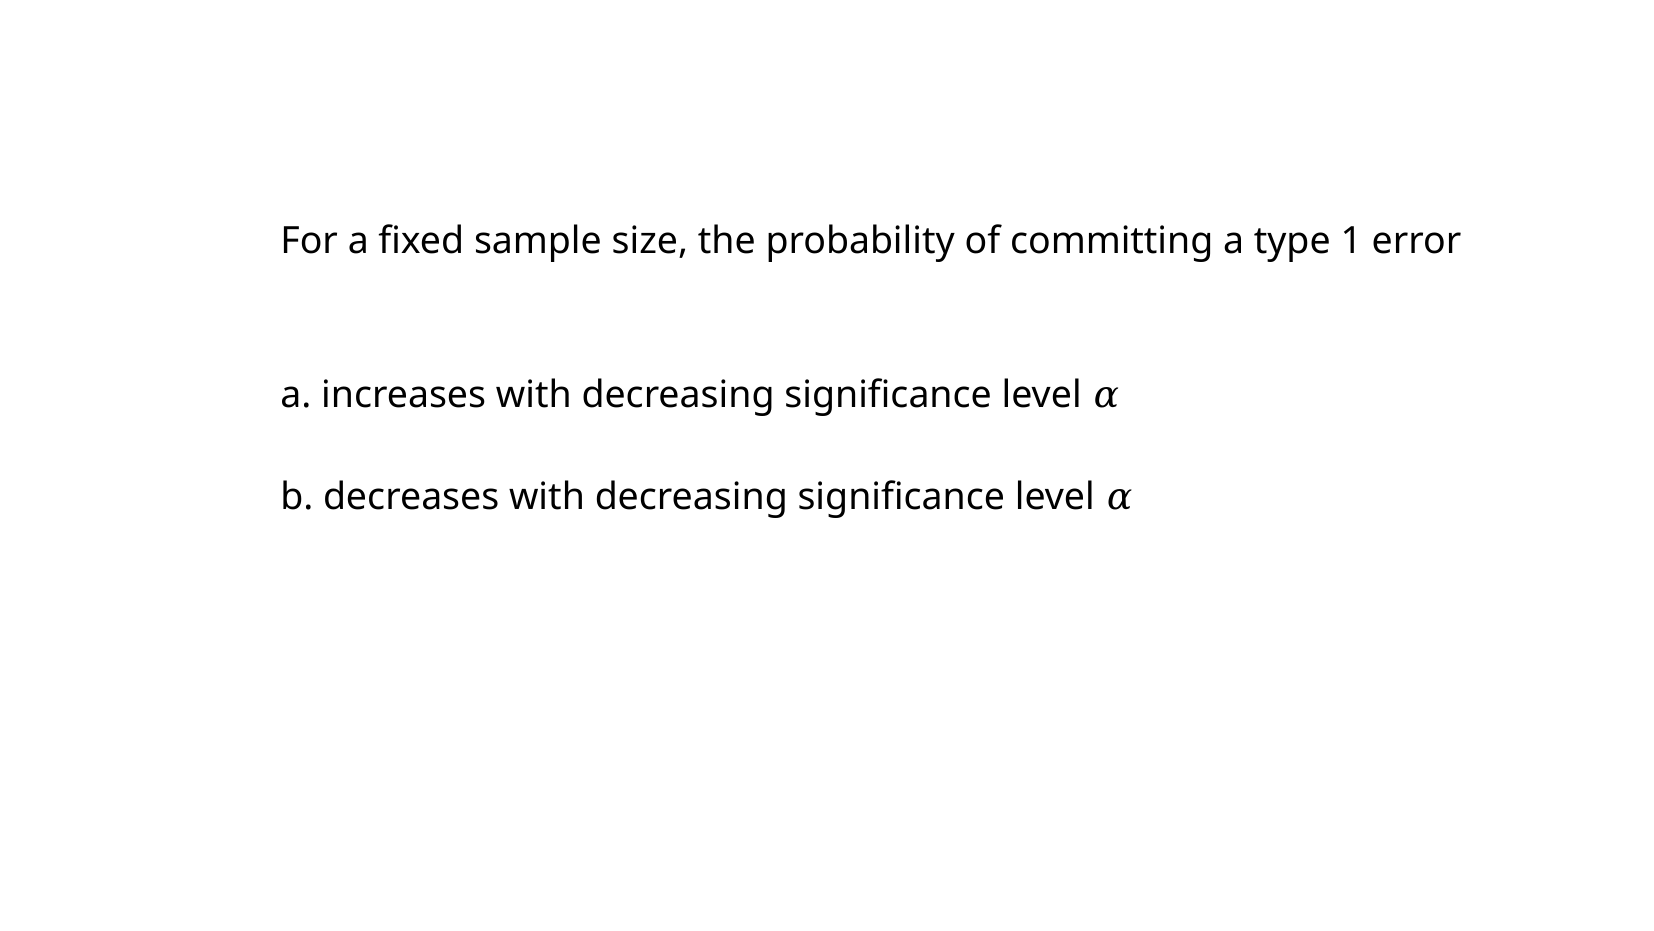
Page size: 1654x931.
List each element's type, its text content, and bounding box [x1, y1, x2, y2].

text_box For a fixed sample size, the probability of committing a type 1 error a. increases with decreasing significance level 𝛼 b. decreases with decreasing significance level 𝛼 [265, 206, 1536, 684]
